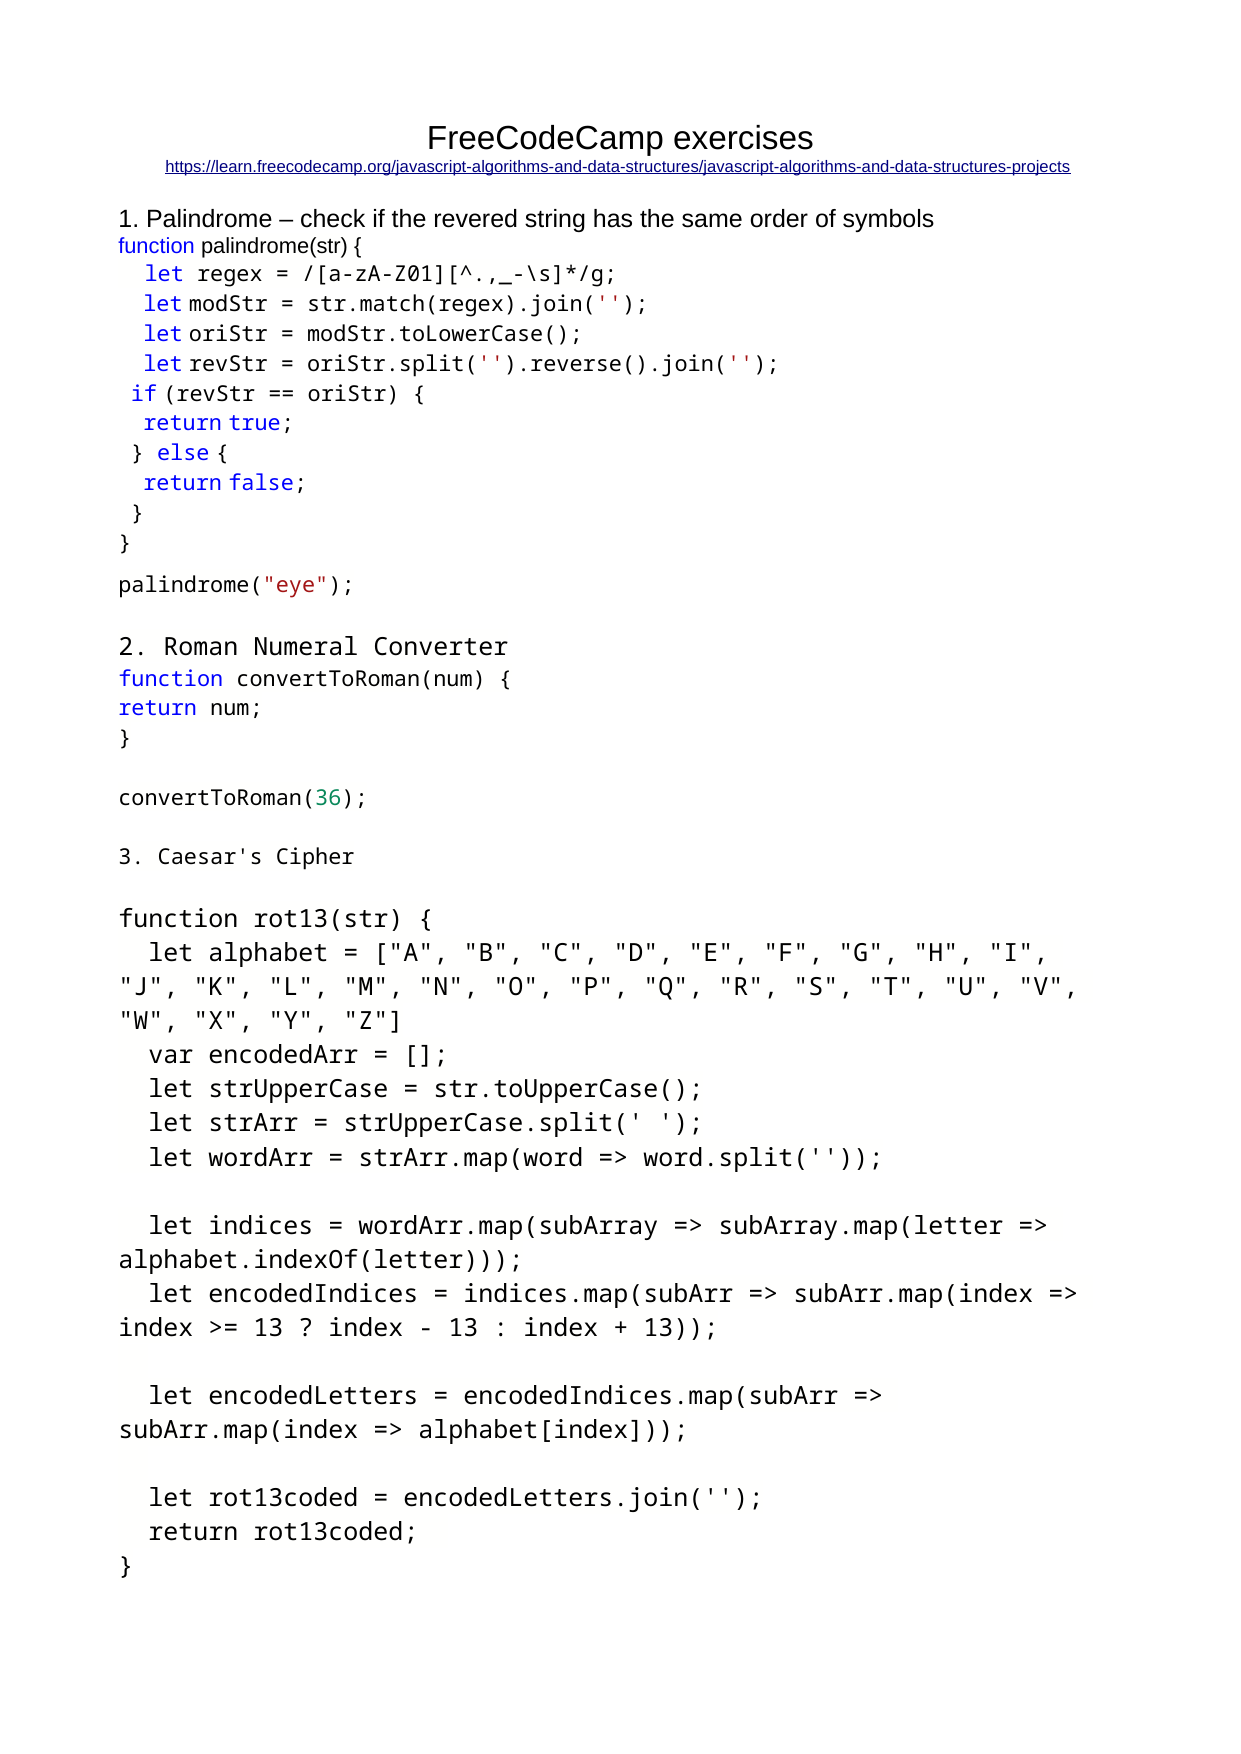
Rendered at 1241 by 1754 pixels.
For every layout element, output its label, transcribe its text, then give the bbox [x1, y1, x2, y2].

text let rot13coded = encodedLetters.join(''); [118, 1480, 1122, 1514]
text let strUpperCase = str.toUpperCase(); [118, 1071, 1122, 1105]
text function rot13(str) { [118, 901, 1122, 935]
text return num; [118, 692, 1122, 722]
text } [118, 1548, 1122, 1582]
text 2. Roman Numeral Converter function convertToRoman(num) { [118, 628, 1122, 692]
text let encodedIndices = indices.map(subArr => subArr.map(index => index >= 13 ? index - 13 : index + 13)); [118, 1275, 1122, 1343]
text convertToRoman(36); [118, 782, 1122, 811]
text let strArr = strUpperCase.split(' '); [118, 1105, 1122, 1139]
text let alphabet = ["A", "B", "C", "D", "E", "F", "G", "H", "I", "J", "K", "L", "M", "N", "O", "P", "Q", "R", "S", "T", "U", "V", "W", "X", "Y", "Z"] [118, 935, 1122, 1037]
text 3. Caesar's Cipher [118, 841, 1122, 901]
text let regex = /[a-zA-Z01][^.,_-\s]*/g; let modStr = str.match(regex).join(''); let oriStr = modStr.toLowerCase(); let revStr = oriStr.split('').reverse().join(''); if (revStr == oriStr) { return true; } else { return false; } } [118, 258, 1122, 556]
text let encodedLetters = encodedIndices.map(subArr => subArr.map(index => alphabet[index])); [118, 1378, 1122, 1446]
text var encodedArr = []; [118, 1037, 1122, 1071]
text let wordArr = strArr.map(word => word.split('')); [118, 1139, 1122, 1173]
text FreeCodeCamp exercises https://learn.freecodecamp.org/javascript-algorithms-and-data-structures/javascript-algorithms-and-data-structures-projects [118, 118, 1122, 204]
text palindrome("eye"); [118, 569, 1122, 628]
text 1. Palindrome – check if the revered string has the same order of symbols function palindrome(str) { [118, 204, 1122, 258]
text let indices = wordArr.map(subArray => subArray.map(letter => alphabet.indexOf(letter))); [118, 1207, 1122, 1275]
text return rot13coded; [118, 1514, 1122, 1548]
text } [118, 722, 1122, 752]
